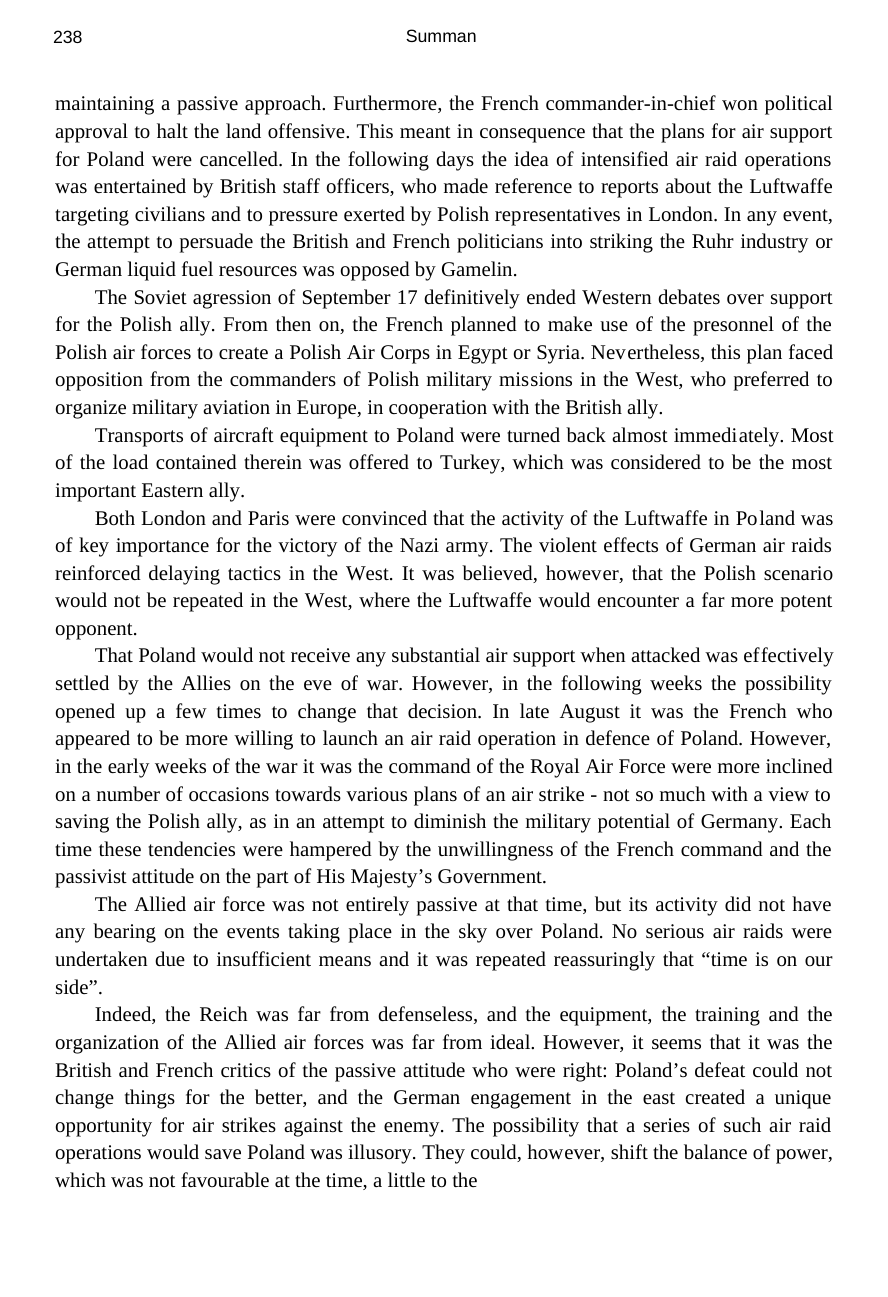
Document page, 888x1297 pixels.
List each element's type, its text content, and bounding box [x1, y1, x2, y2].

text Both London and Paris were convinced that the activity of the Luftwaffe in Po­land was of key importance for the victory of the Nazi army. The violent effects of German air raids reinforced delaying tactics in the West. It was believed, howev­er, that the Polish scenario would not be repeated in the West, where the Luftwaffe would encounter a far more potent opponent. [55, 505, 833, 640]
text Transports of aircraft equipment to Poland were turned back almost immedi­ately. Most of the load contained therein was offered to Turkey, which was considered to be the most important Eastern ally. [55, 423, 833, 502]
text The Allied air force was not entirely passive at that time, but its activity did not have any bearing on the events taking place in the sky over Poland. No serious air raids were undertaken due to insufficient means and it was repeated reassuringly that “time is on our side”. [55, 892, 833, 999]
text Summan [403, 26, 479, 46]
text 238 [53, 27, 89, 47]
text Indeed, the Reich was far from defenseless, and the equipment, the training and the organization of the Allied air forces was far from ideal. However, it seems that it was the British and French critics of the passive attitude who were right: Poland’s defeat could not change things for the better, and the German engagement in the east created a unique opportunity for air strikes against the enemy. The possibility that a series of such air raid operations would save Poland was illusory. They could, how­ever, shift the balance of power, which was not favourable at the time, a little to the [55, 1002, 833, 1192]
text maintaining a passive approach. Furthermore, the French commander-in-chief won political approval to halt the land offensive. This meant in consequence that the plans for air support for Poland were cancelled. In the following days the idea of intensified air raid operations was entertained by British staff officers, who made reference to reports about the Luftwaffe targeting civilians and to pressure exerted by Polish rep­resentatives in London. In any event, the attempt to persuade the British and French politicians into striking the Ruhr industry or German liquid fuel resources was op­posed by Gamelin. [55, 91, 833, 281]
text That Poland would not receive any substantial air support when attacked was ef­fectively settled by the Allies on the eve of war. However, in the following weeks the possibility opened up a few times to change that decision. In late August it was the French who appeared to be more willing to launch an air raid operation in defence of Poland. However, in the early weeks of the war it was the command of the Royal Air Force were more inclined on a number of occasions towards various plans of an air strike - not so much with a view to saving the Polish ally, as in an attempt to diminish the military potential of Germany. Each time these tendencies were hampered by the unwillingness of the French command and the passivist attitude on the part of His Majesty’s Government. [55, 643, 833, 888]
text The Soviet agression of September 17 definitively ended Western debates over support for the Polish ally. From then on, the French planned to make use of the presonnel of the Polish air forces to create a Polish Air Corps in Egypt or Syria. Nev­ertheless, this plan faced opposition from the commanders of Polish military mis­sions in the West, who preferred to organize military aviation in Europe, in coopera­tion with the British ally. [55, 284, 833, 419]
